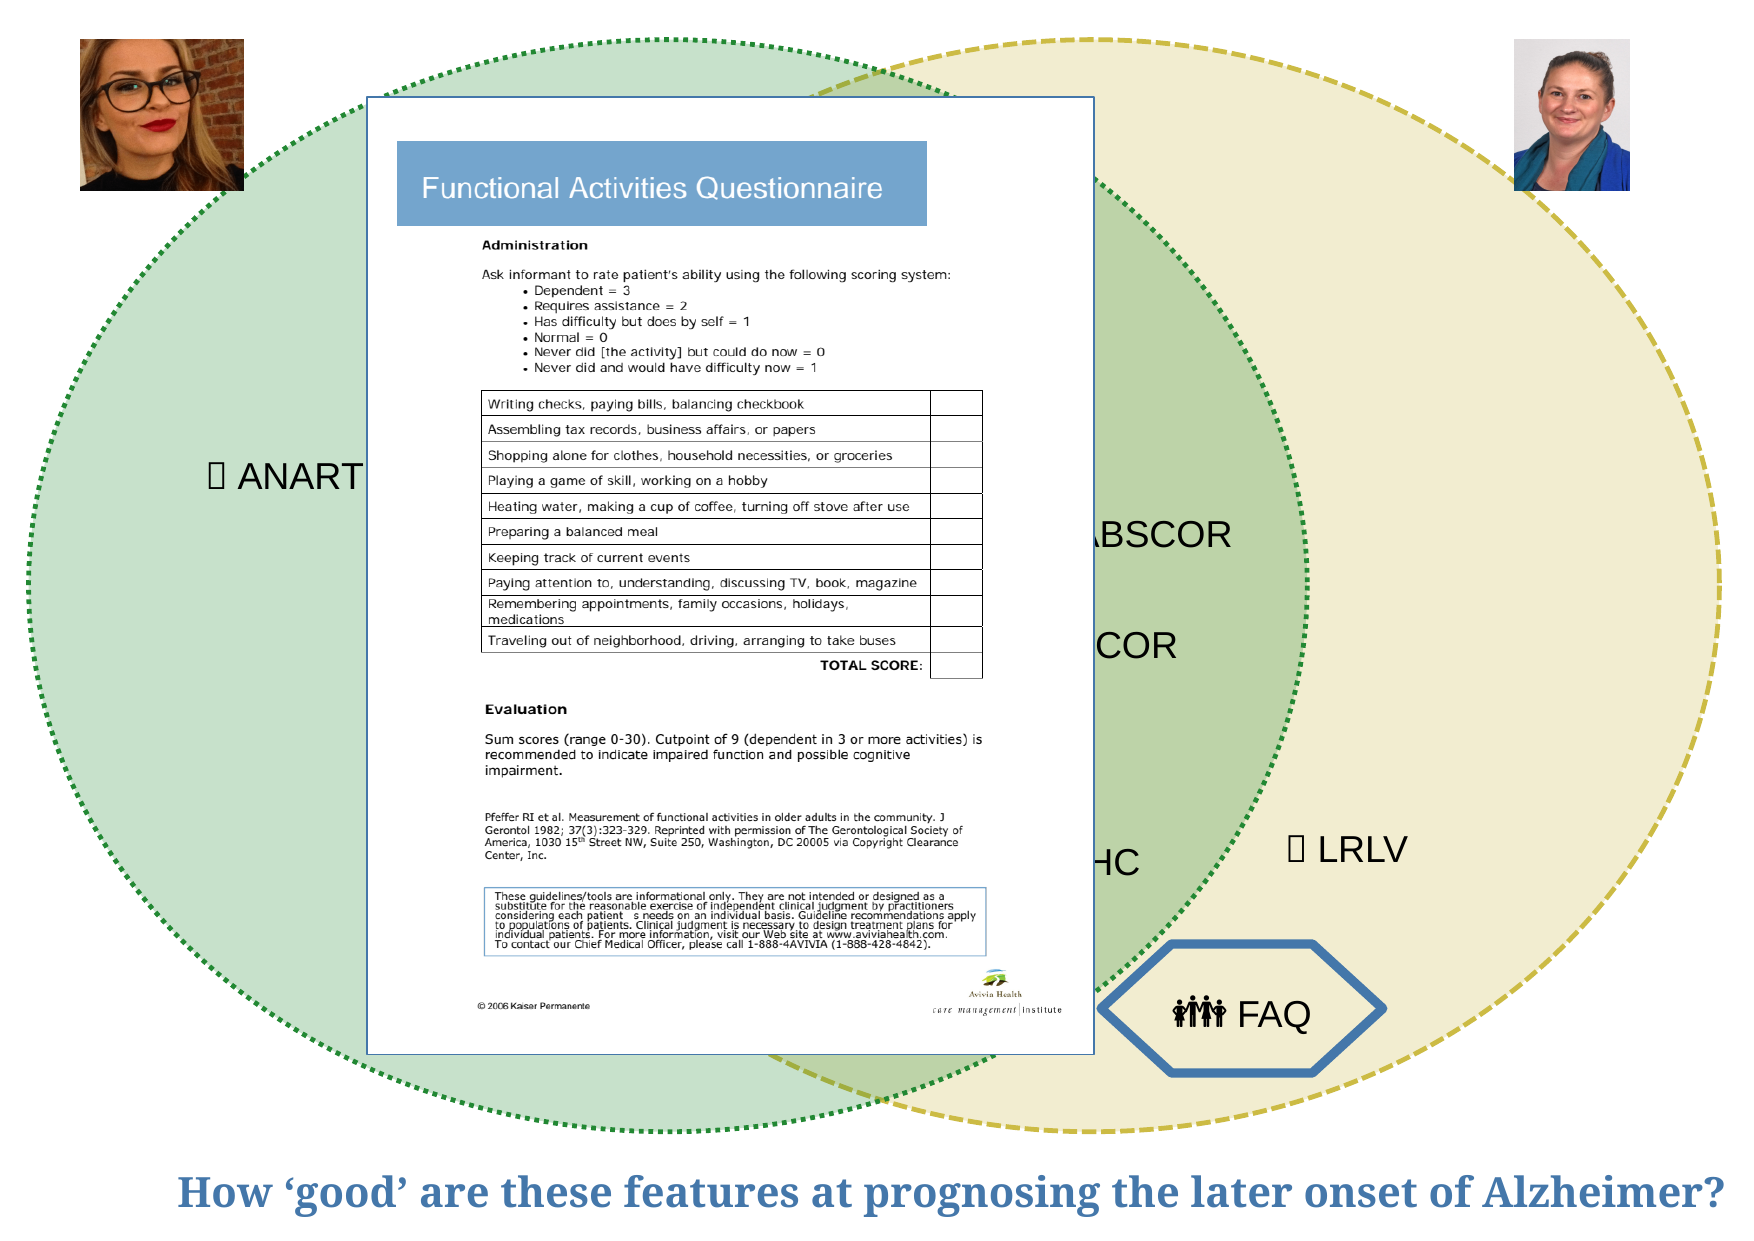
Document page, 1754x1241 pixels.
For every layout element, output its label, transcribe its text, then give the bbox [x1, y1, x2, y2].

text_box ⏰ RAVLT [1094, 375, 1101, 441]
text_box 🧬 Apoe4 [424, 1055, 624, 1065]
text_box ⏰ TRABSCOR [1094, 499, 1264, 565]
text_box [28, 39, 1720, 1132]
picture [1514, 39, 1630, 191]
text_box ⏰ ANARTERR [190, 441, 367, 507]
text_box ⏰ TRAASCOR [1094, 611, 1209, 677]
picture [80, 39, 244, 191]
text_box 🧠 LRHHC [1094, 827, 1185, 893]
text_box How ‘good’ are these features at prognosing the later onset of Alzheimer? [162, 1155, 1592, 1213]
text_box 🧠 LRLV [1270, 815, 1453, 881]
text_box 👪 FAQ [1161, 970, 1323, 1047]
picture [377, 118, 1084, 1033]
